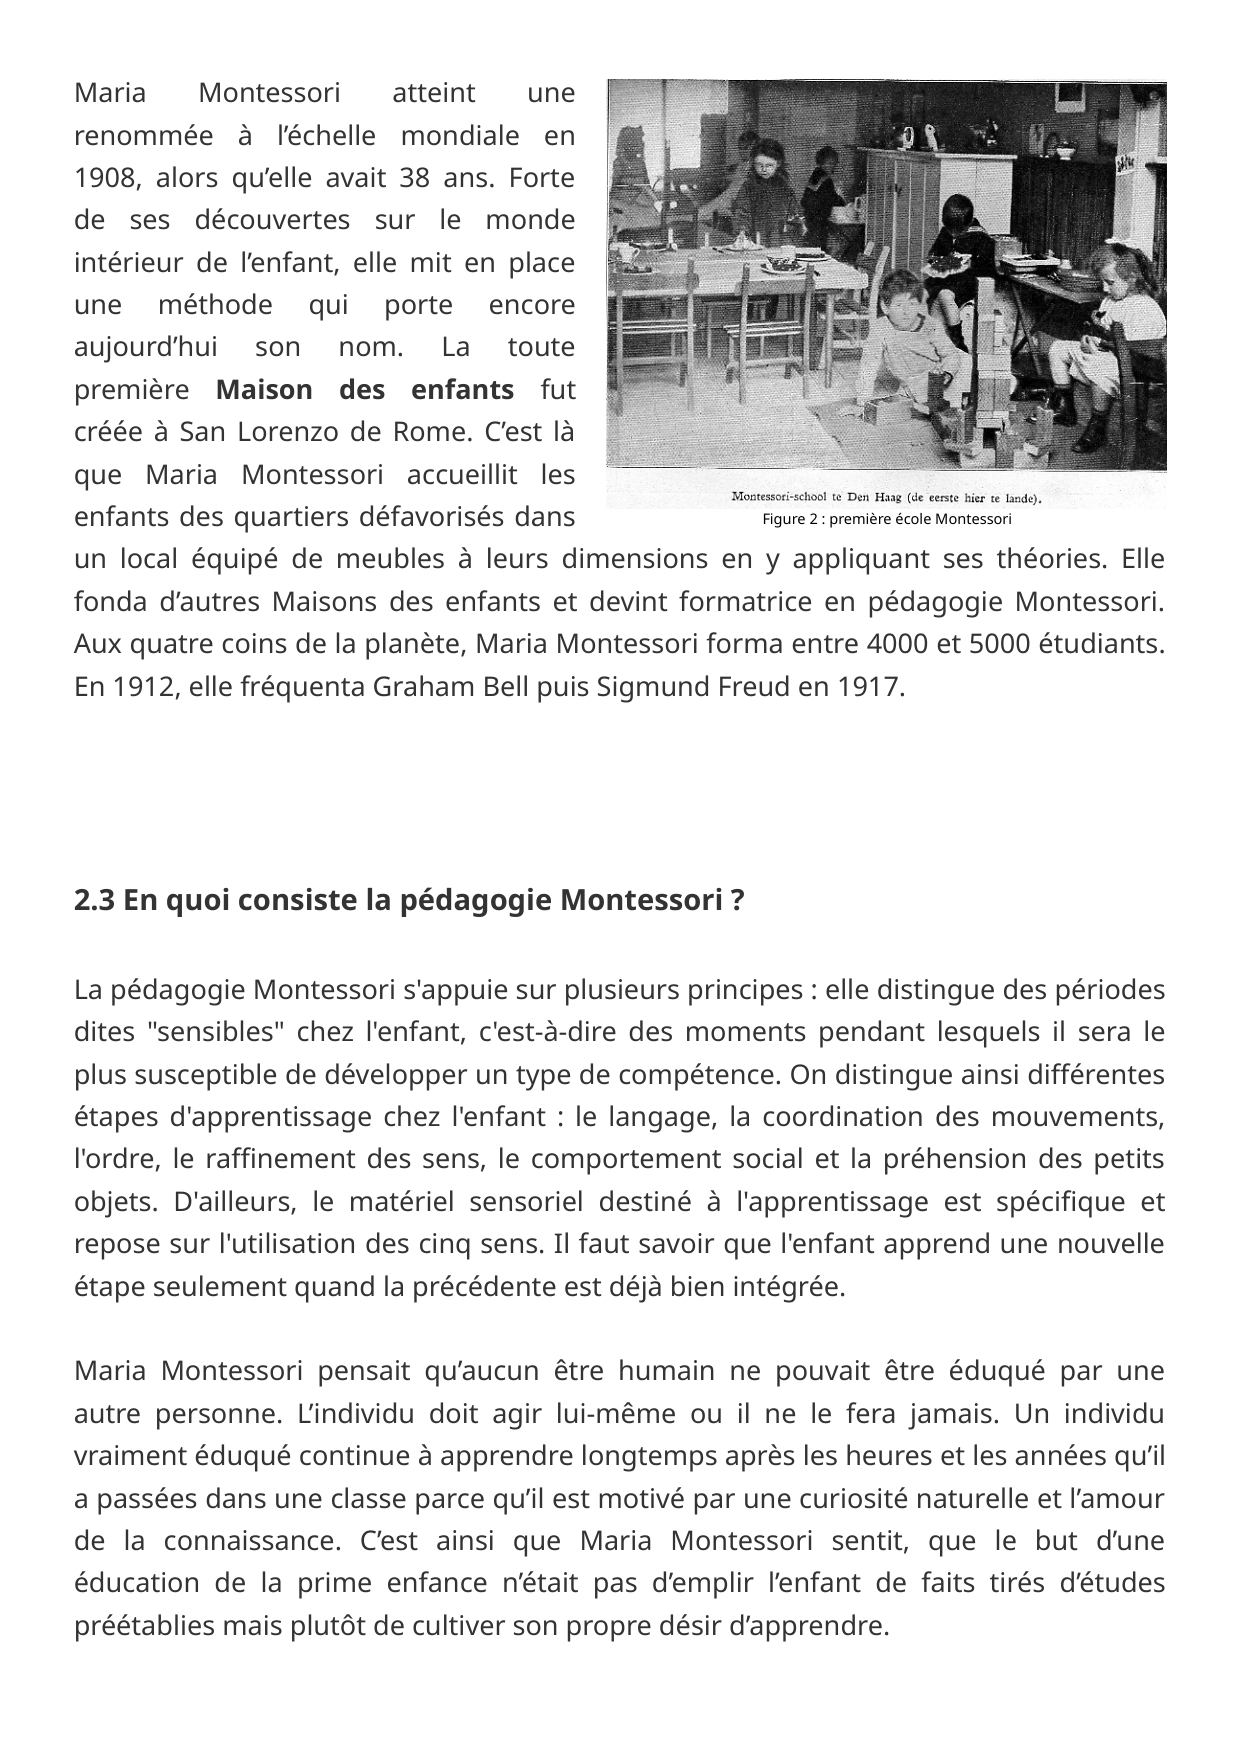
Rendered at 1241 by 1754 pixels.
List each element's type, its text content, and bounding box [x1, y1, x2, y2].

picture [606, 79, 1167, 509]
text Maria Montessori pensait qu’aucun être humain ne pouvait être éduqué par une autre personne. L’individu doit agir lui-même ou il ne le fera jamais. Un individu vraiment éduqué continue à apprendre longtemps après les heures et les années qu’il a passées dans une classe parce qu’il est motivé par une curiosité naturelle et l’amour de la connaissance. C’est ainsi que Maria Montessori sentit, que le but d’une éducation de la prime enfance n’était pas d’emplir l’enfant de faits tirés d’études préétablies mais plutôt de cultiver son propre désir d’apprendre. [73, 1352, 1167, 1643]
text 2.3 En quoi consiste la pédagogie Montessori ? [73, 879, 1167, 919]
text Maria Montessori atteint une renommée à l’échelle mondiale en 1908, alors qu’elle avait 38 ans. Forte de ses découvertes sur le monde intérieur de l’enfant, elle mit en place une méthode qui porte encore aujourd’hui son nom. La toute première Maison des enfants fut créée à San Lorenzo de Rome. C’est là que Maria Montessori accueillit les enfants des quartiers défavorisés dans un local équipé de meubles à leurs dimensions en y appliquant ses théories. Elle fonda d’autres Maisons des enfants et devint formatrice en pédagogie Montessori. Aux quatre coins de la planète, Maria Montessori forma entre 4000 et 5000 étudiants. En 1912, elle fréquenta Graham Bell puis Sigmund Freud en 1917. [73, 509, 1167, 704]
text La pédagogie Montessori s'appuie sur plusieurs principes : elle distingue des périodes dites "sensibles" chez l'enfant, c'est-à-dire des moments pendant lesquels il sera le plus susceptible de développer un type de compétence. On distingue ainsi différentes étapes d'apprentissage chez l'enfant : le langage, la coordination des mouvements, l'ordre, le raffinement des sens, le comportement social et la préhension des petits objets. D'ailleurs, le matériel sensoriel destiné à l'apprentissage est spécifique et repose sur l'utilisation des cinq sens. Il faut savoir que l'enfant apprend une nouvelle étape seulement quand la précédente est déjà bien intégrée. [73, 970, 1167, 1304]
